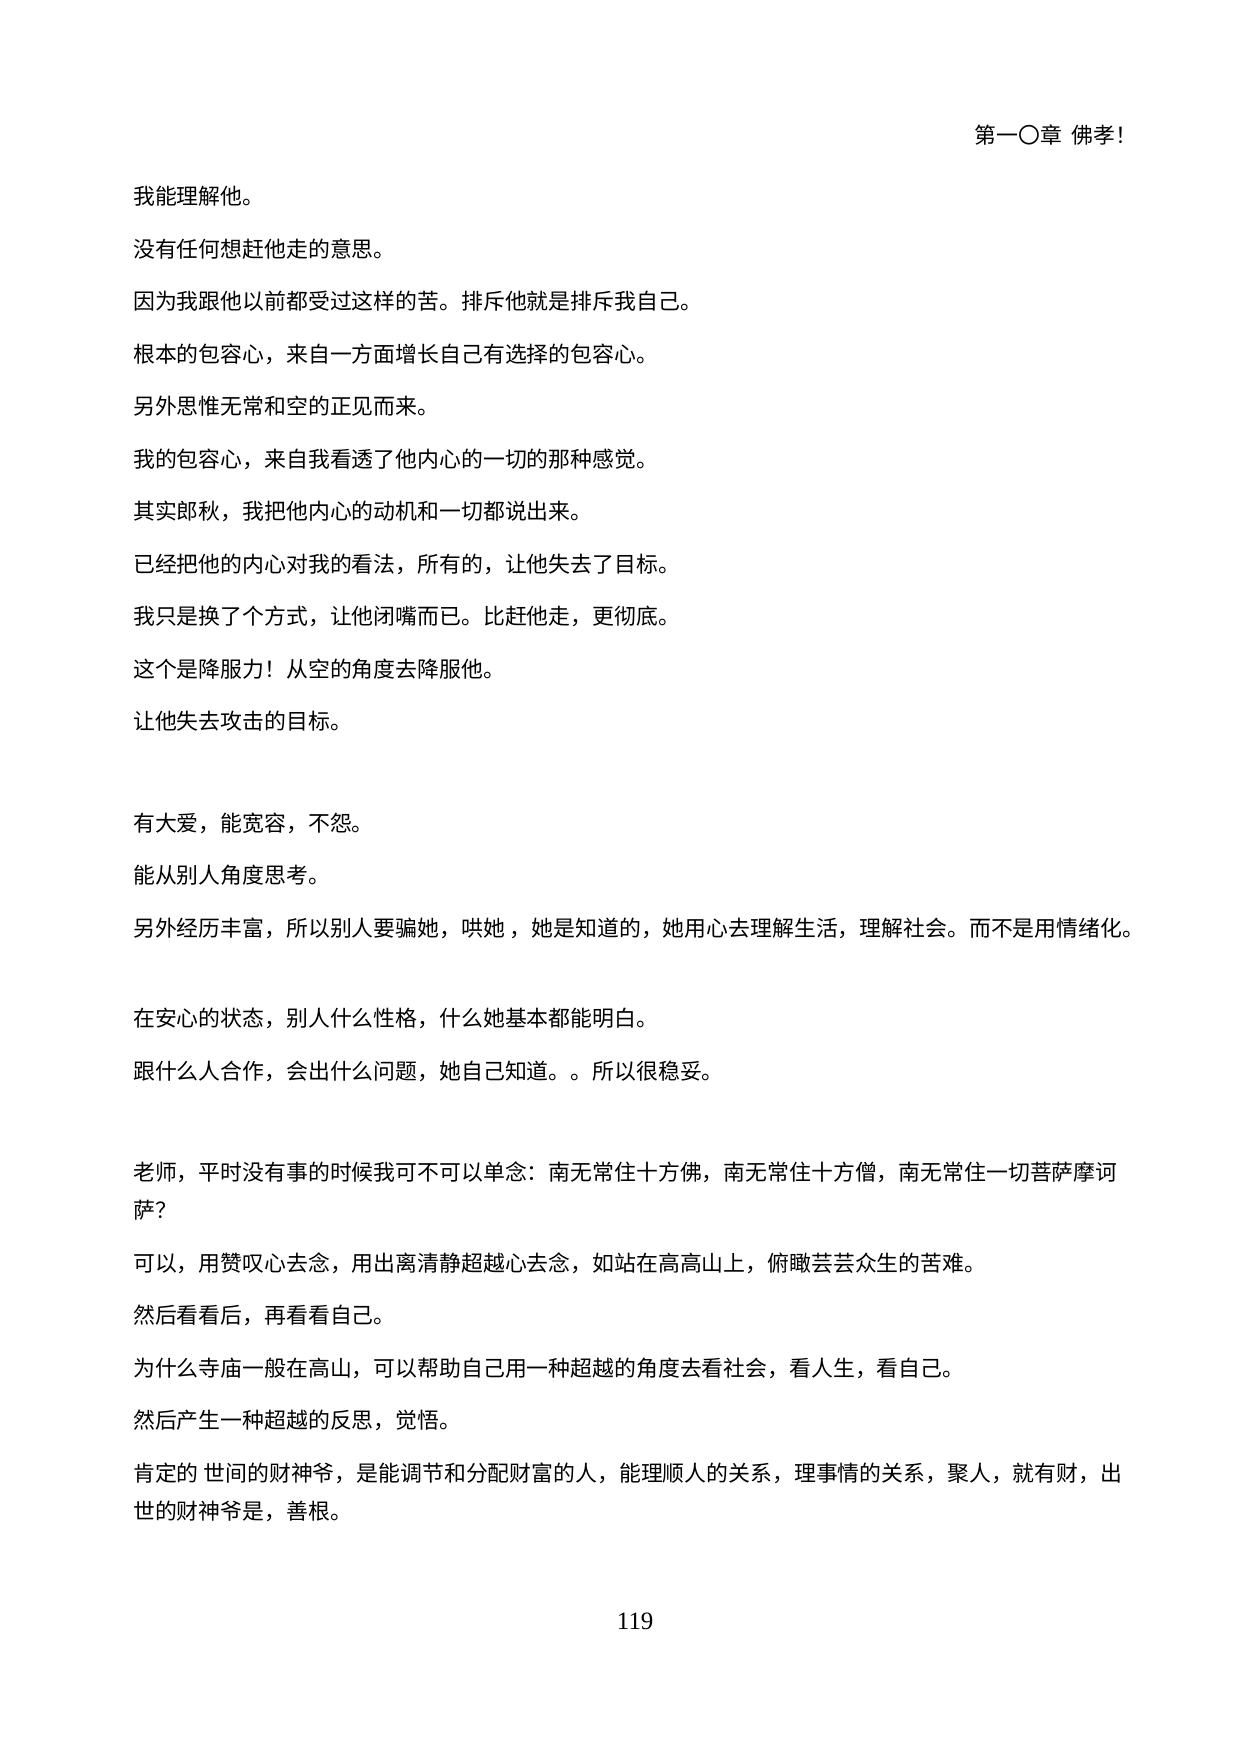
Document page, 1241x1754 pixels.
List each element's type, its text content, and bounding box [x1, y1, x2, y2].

text 另外经历丰富，所以别人要骗她，哄她 ，她是知道的，她用心去理解生活，理解社会。而不是用情绪化。 [133, 911, 1137, 980]
text 在安心的状态，别人什么性格，什么她基本都能明白。 [133, 1001, 1137, 1033]
text 没有任何想赶他走的意思。 [133, 232, 1137, 263]
text 有大爱，能宽容，不怨。 [133, 806, 1137, 837]
text 另外思惟无常和空的正见而来。 [133, 389, 1137, 421]
text 我的包容心，来自我看透了他内心的一切的那种感觉。 [133, 442, 1137, 473]
text 其实郎秋，我把他内心的动机和一切都说出来。 [133, 494, 1137, 526]
text 然后看看后，再看看自己。 [133, 1298, 1137, 1330]
text 可以，用赞叹心去念，用出离清静超越心去念，如站在高高山上，俯瞰芸芸众生的苦难。 [133, 1246, 1137, 1277]
text 然后产生一种超越的反思，觉悟。 [133, 1403, 1137, 1435]
text 跟什么人合作，会出什么问题，她自己知道。。所以很稳妥。 [133, 1054, 1137, 1085]
text 我能理解他。 [133, 179, 1137, 211]
text 让他失去攻击的目标。 [133, 704, 1137, 736]
text 因为我跟他以前都受过这样的苦。排斥他就是排斥我自己。 [133, 284, 1137, 316]
text 为什么寺庙一般在高山，可以帮助自己用一种超越的角度去看社会，看人生，看自己。 [133, 1351, 1137, 1382]
text 老师，平时没有事的时候我可不可以单念：南无常住十方佛，南无常住十方僧，南无常住一切菩萨摩诃萨？ [133, 1155, 1137, 1225]
text 肯定的 世间的财神爷，是能调节和分配财富的人，能理顺人的关系，理事情的关系，聚人，就有财，出世的财神爷是，善根。 [133, 1456, 1137, 1525]
text 根本的包容心，来自一方面增长自己有选择的包容心。 [133, 337, 1137, 368]
text 能从别人角度思考。 [133, 858, 1137, 890]
text 这个是降服力！从空的角度去降服他。 [133, 652, 1137, 683]
text 已经把他的内心对我的看法，所有的，让他失去了目标。 [133, 547, 1137, 578]
text 我只是换了个方式，让他闭嘴而已。比赶他走，更彻底。 [133, 599, 1137, 631]
